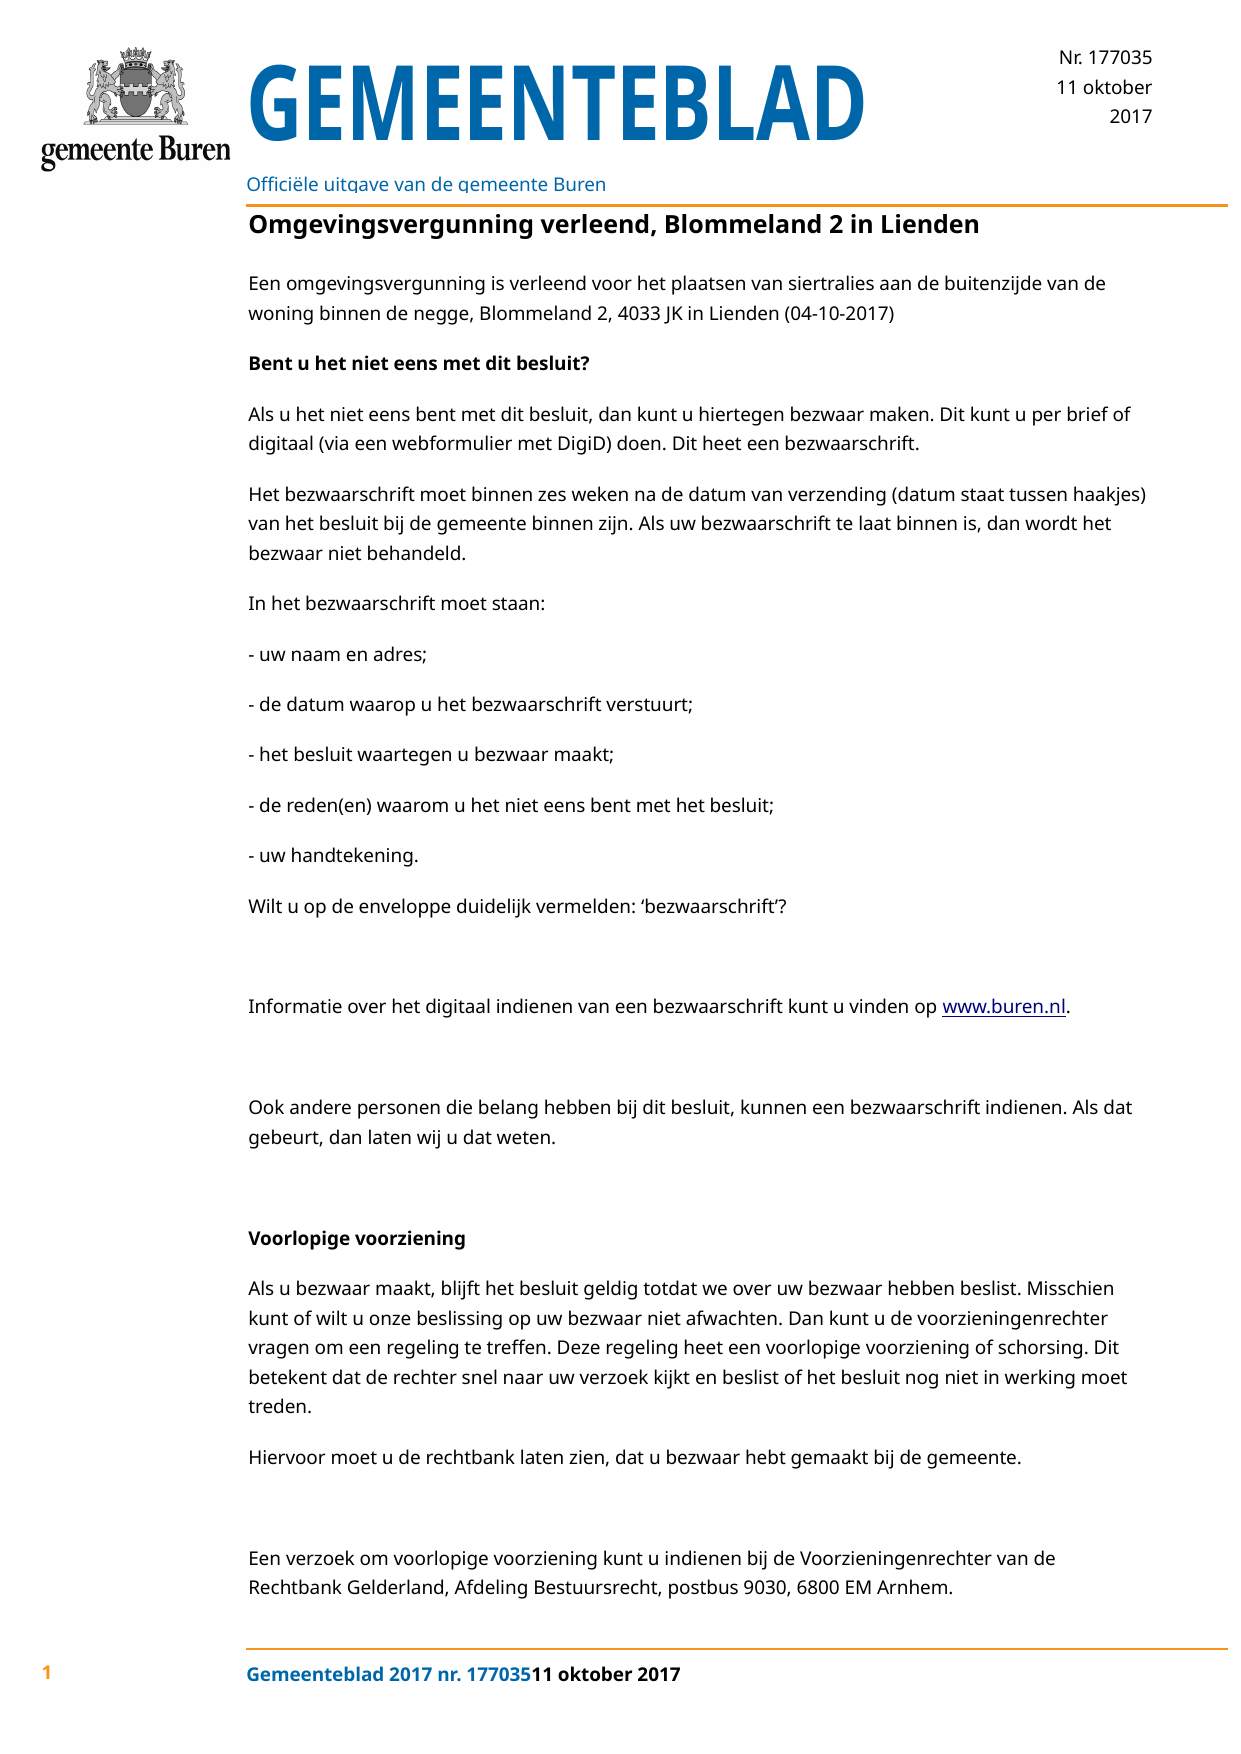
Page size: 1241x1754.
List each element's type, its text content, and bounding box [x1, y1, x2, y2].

text - de datum waarop u het bezwaarschrift verstuurt; [248, 691, 1152, 717]
text Een verzoek om voorlopige voorziening kunt u indienen bij de Voorzieningenrechter van de Rechtbank Gelderland, Afdeling Bestuursrecht, postbus 9030, 6800 EM Arnhem. [248, 1545, 1152, 1600]
text Als u het niet eens bent met dit besluit, dan kunt u hiertegen bezwaar maken. Dit kunt u per brief of digitaal (via een webformulier met DigiD) doen. Dit heet een bezwaarschrift. [248, 401, 1152, 456]
text - het besluit waartegen u bezwaar maakt; [248, 742, 1152, 767]
text Informatie over het digitaal indienen van een bezwaarschrift kunt u vinden op www.buren.nl. [248, 994, 1152, 1019]
text Hiervoor moet u de rechtbank laten zien, dat u bezwaar hebt gemaakt bij de gemeente. [248, 1444, 1152, 1470]
text Het bezwaarschrift moet binnen zes weken na de datum van verzending (datum staat tussen haakjes) van het besluit bij de gemeente binnen zijn. Als uw bezwaarschrift te laat binnen is, dan wordt het bezwaar niet behandeld. [248, 481, 1152, 566]
text Als u bezwaar maakt, blijft het besluit geldig totdat we over uw bezwaar hebben beslist. Misschien kunt of wilt u onze beslissing op uw bezwaar niet afwachten. Dan kunt u de voorzieningenrechter vragen om een regeling te treffen. Deze regeling heet een voorlopige voorziening of schorsing. Dit betekent dat de rechter snel naar uw verzoek kijkt en beslist of het besluit nog niet in werking moet treden. [248, 1275, 1152, 1419]
text In het bezwaarschrift moet staan: [248, 590, 1152, 616]
text Een omgevingsvergunning is verleend voor het plaatsen van siertralies aan de buitenzijde van de woning binnen de negge, Blommeland 2, 4033 JK in Lienden (04-10-2017) [248, 270, 1152, 326]
text - de reden(en) waarom u het niet eens bent met het besluit; [248, 792, 1152, 818]
text Voorlopige voorziening [248, 1225, 1152, 1251]
text - uw handtekening. [248, 842, 1152, 868]
text Ook andere personen die belang hebben bij dit besluit, kunnen een bezwaarschrift indienen. Als dat gebeurt, dan laten wij u dat weten. [248, 1094, 1152, 1150]
picture [41, 47, 231, 172]
text Wilt u op de enveloppe duidelijk vermelden: ‘bezwaarschrift’? [248, 893, 1152, 918]
text Omgevingsvergunning verleend, Blommeland 2 in Lienden [248, 207, 1152, 241]
text - uw naam en adres; [248, 641, 1152, 666]
text Bent u het niet eens met dit besluit? [248, 350, 1152, 376]
